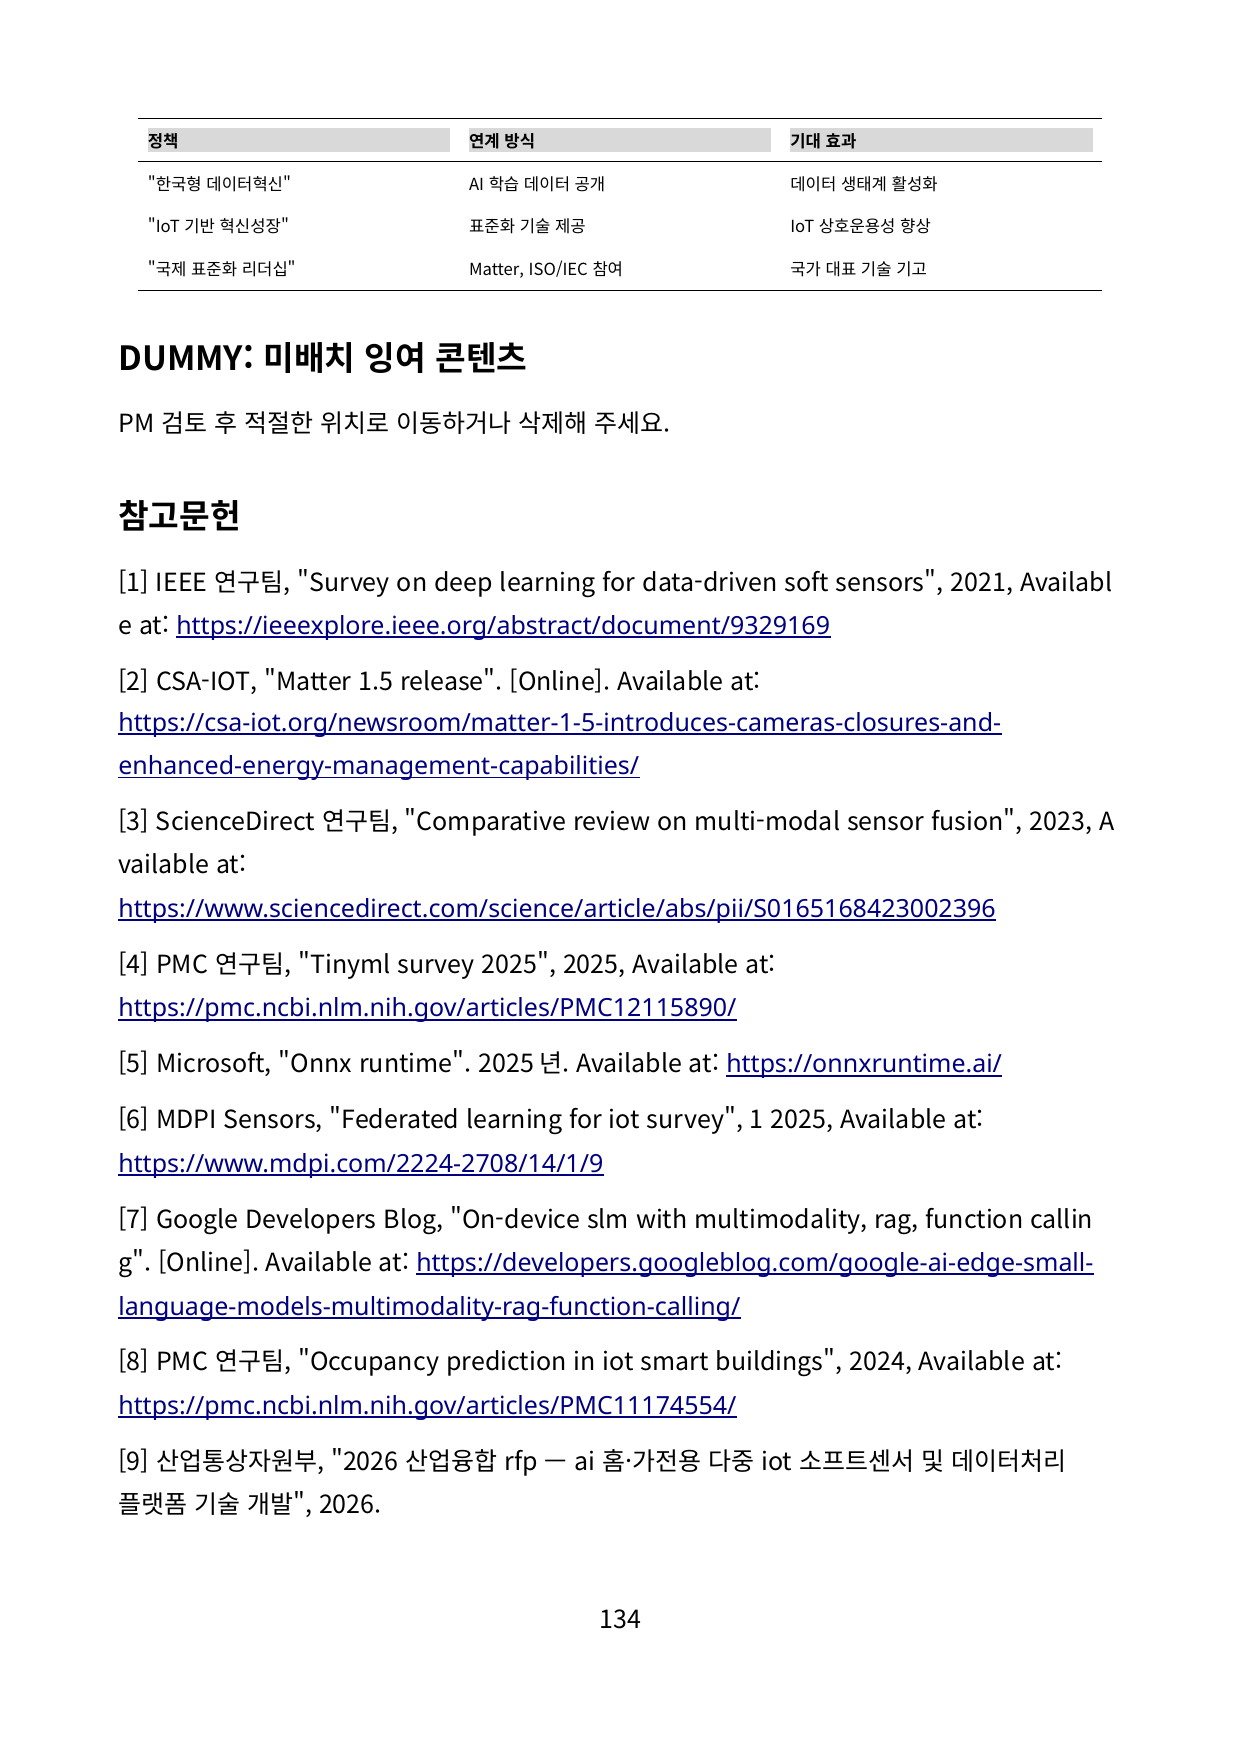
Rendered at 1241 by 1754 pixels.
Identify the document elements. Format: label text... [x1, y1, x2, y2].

table_header 기대 효과 [781, 119, 1102, 161]
table_cell 표준화 기술 제공 [460, 204, 781, 247]
table_cell AI 학습 데이터 공개 [460, 162, 781, 204]
table_cell 데이터 생태계 활성화 [781, 162, 1102, 204]
text [9] 산업통상자원부, "2026 산업융합 rfp — ai 홈·가전용 다중 iot 소프트센서 및 데이터처리 플랫폼 기술 개발", 2026. [118, 1441, 1122, 1521]
text [8] PMC 연구팀, "Occupancy prediction in iot smart buildings", 2024, Available at: https://pmc.ncbi.nlm.nih.gov/articles/PMC11174554/ [118, 1342, 1122, 1422]
text [1] IEEE 연구팀, "Survey on deep learning for data-driven soft sensors", 2021, Available at: https://ieeexplore.ieee.org/abstract/document/9329169 [118, 562, 1122, 642]
text [6] MDPI Sensors, "Federated learning for iot survey", 1 2025, Available at: https://www.mdpi.com/2224-2708/14/1/9 [118, 1100, 1122, 1179]
text [7] Google Developers Blog, "On-device slm with multimodality, rag, function calling". [Online]. Available at: https://developers.googleblog.com/google-ai-edge-small-language-models-multimodality-rag-function-calling/ [118, 1199, 1122, 1322]
table_header 정책 [138, 119, 459, 161]
table_header 연계 방식 [460, 119, 781, 161]
table_cell "IoT 기반 혁신성장" [138, 204, 459, 247]
text [3] ScienceDirect 연구팀, "Comparative review on multi-modal sensor fusion", 2023, Available at: https://www.sciencedirect.com/science/article/abs/pii/S0165168423002396 [118, 802, 1122, 925]
table_cell IoT 상호운용성 향상 [781, 204, 1102, 247]
subtitle 참고문헌 [118, 489, 1122, 538]
table_cell 국가 대표 기술 기고 [781, 247, 1102, 290]
text [2] CSA-IOT, "Matter 1.5 release". [Online]. Available at: https://csa-iot.org/newsroom/matter-1-5-introduces-cameras-closures-and-enhanced-energy-management-capabilities/ [118, 661, 1122, 782]
subtitle DUMMY: 미배치 잉여 콘텐츠 [118, 331, 1122, 379]
table_cell "국제 표준화 리더십" [138, 247, 459, 290]
text [5] Microsoft, "Onnx runtime". 2025년. Available at: https://onnxruntime.ai/ [118, 1044, 1122, 1080]
table_cell "한국형 데이터혁신" [138, 162, 459, 204]
text PM 검토 후 적절한 위치로 이동하거나 삭제해 주세요. [118, 404, 1122, 440]
text [4] PMC 연구팀, "Tinyml survey 2025", 2025, Available at: https://pmc.ncbi.nlm.nih.gov/articles/PMC12115890/ [118, 944, 1122, 1024]
table_cell Matter, ISO/IEC 참여 [460, 247, 781, 290]
